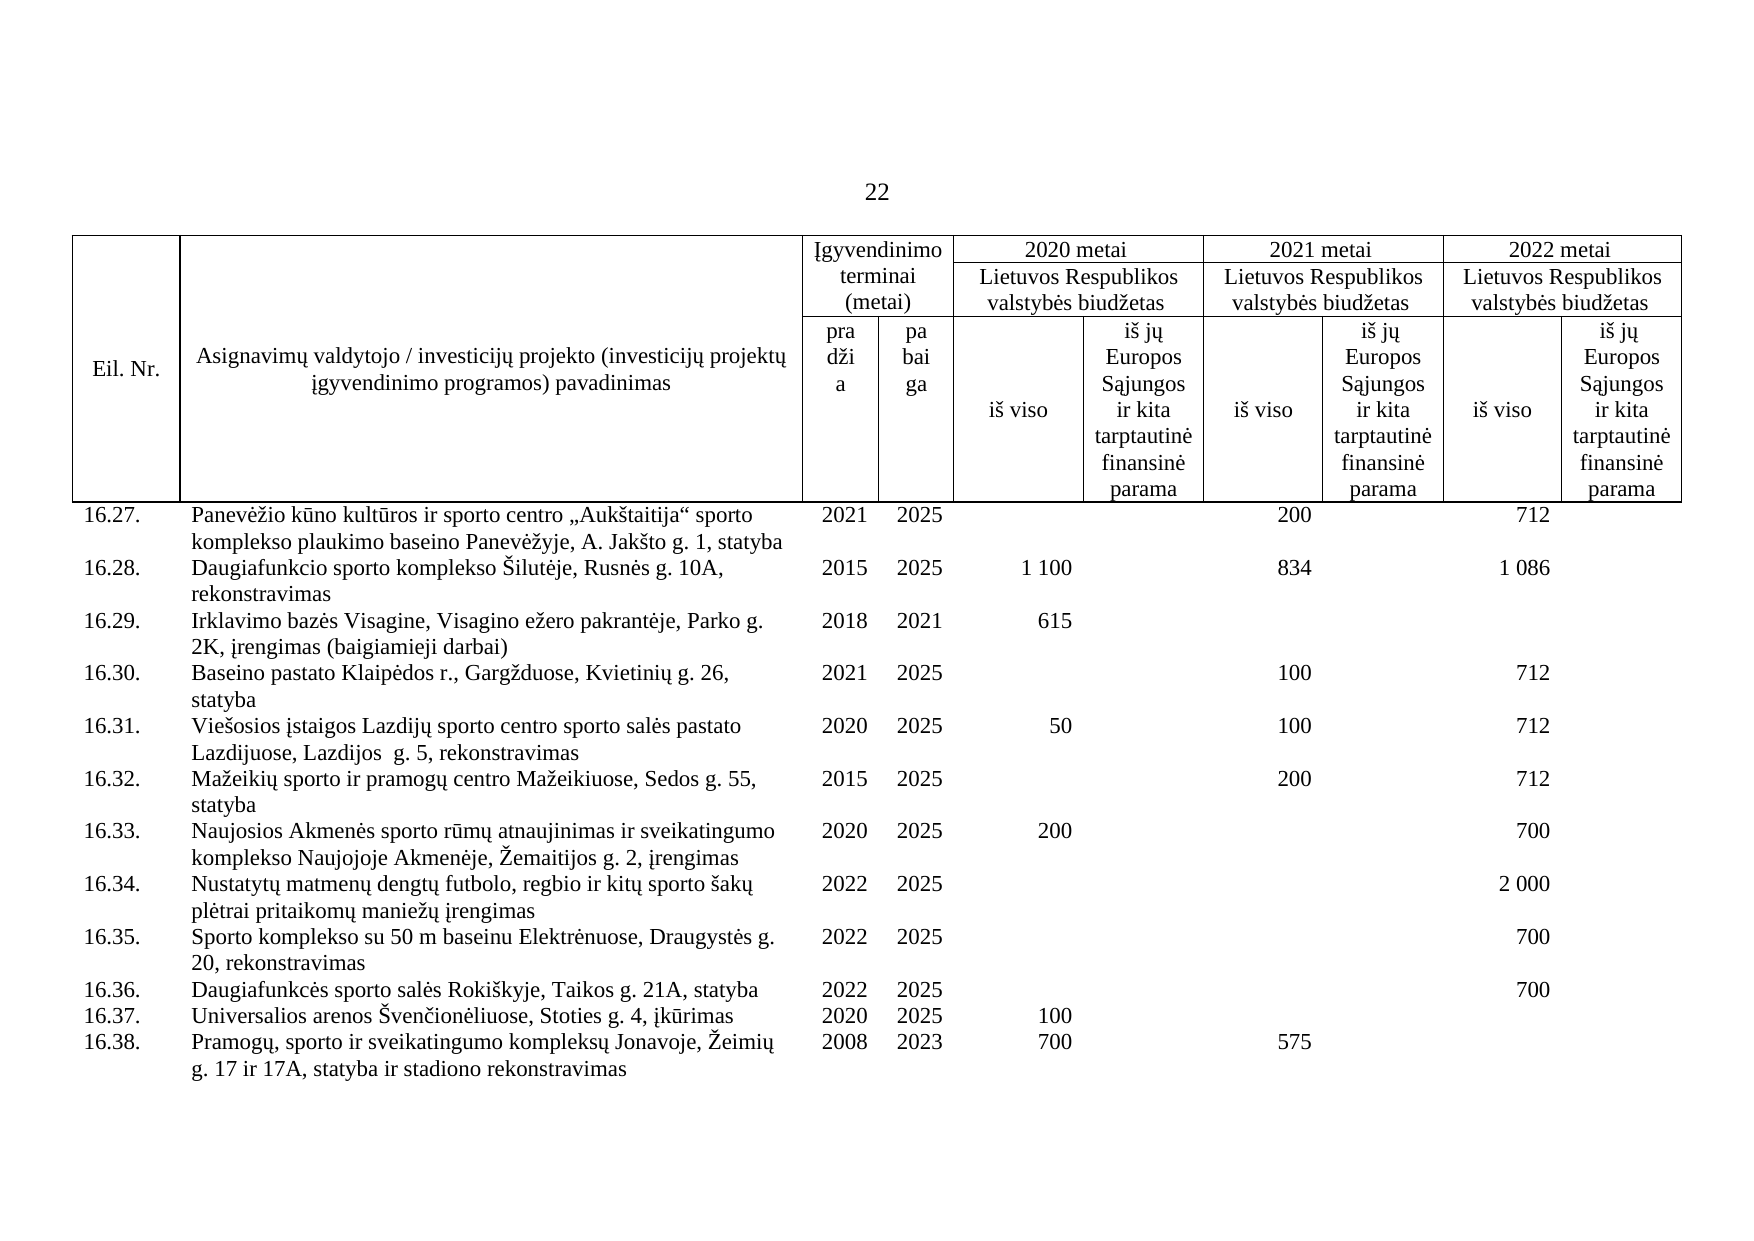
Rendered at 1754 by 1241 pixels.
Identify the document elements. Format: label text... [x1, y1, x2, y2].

table_cell 2020 [803, 818, 879, 870]
table_cell Lietuvos Respublikos valstybės biudžetas [1444, 263, 1681, 316]
table_cell Panevėžio kūno kultūros ir sporto centro „Aukštaitija“ sporto komplekso plaukimo baseino Panevėžyje, A. Jakšto g. 1, statyba [180, 503, 802, 554]
table_cell [1561, 554, 1682, 607]
table_cell [1323, 1002, 1443, 1028]
table_cell 2 000 [1443, 870, 1561, 923]
table_cell 2025 [879, 976, 953, 1002]
table_cell [1204, 818, 1323, 870]
table_cell [1443, 1002, 1561, 1028]
table_cell iš viso [954, 317, 1083, 501]
table_cell [1561, 607, 1682, 659]
table_cell Mažeikių sporto ir pramogų centro Mažeikiuose, Sedos g. 55, statyba [180, 765, 802, 818]
table_cell [1561, 503, 1682, 554]
table_cell 2015 [803, 765, 879, 818]
table_cell [1561, 1002, 1682, 1028]
table_cell 700 [1443, 923, 1561, 976]
table_cell 700 [954, 1029, 1083, 1081]
table_cell Sporto komplekso su 50 m baseinu Elektrėnuose, Draugystės g. 20, rekonstravimas [180, 923, 802, 976]
table_cell [1083, 976, 1204, 1002]
table_cell 575 [1204, 1029, 1323, 1081]
table_cell [1204, 607, 1323, 659]
table_cell [1204, 923, 1323, 976]
table_cell 16.29. [72, 607, 180, 659]
table_cell 50 [954, 712, 1083, 765]
table_cell [1323, 976, 1443, 1002]
table_cell [954, 503, 1083, 554]
table_cell 16.38. [72, 1029, 180, 1081]
table_cell [954, 660, 1083, 712]
table_cell 700 [1443, 976, 1561, 1002]
table_cell 2021 [803, 660, 879, 712]
table_cell 2025 [879, 554, 953, 607]
table_cell [1323, 503, 1443, 554]
table_cell [1083, 818, 1204, 870]
table_cell [1204, 1002, 1323, 1028]
table_cell [1204, 976, 1323, 1002]
table_cell [954, 765, 1083, 818]
table_cell 100 [954, 1002, 1083, 1028]
table_cell 1 100 [954, 554, 1083, 607]
table_cell 16.28. [72, 554, 180, 607]
table_cell [1083, 923, 1204, 976]
table_cell 712 [1443, 712, 1561, 765]
table_cell Naujosios Akmenės sporto rūmų atnaujinimas ir sveikatingumo komplekso Naujojoje Akmenėje, Žemaitijos g. 2, įrengimas [180, 818, 802, 870]
table_cell [1083, 870, 1204, 923]
table_cell 2025 [879, 818, 953, 870]
table_cell Lietuvos Respublikos valstybės biudžetas [1204, 263, 1443, 316]
table_cell [1083, 765, 1204, 818]
table_cell Irklavimo bazės Visagine, Visagino ežero pakrantėje, Parko g. 2K, įrengimas (baigiamieji darbai) [180, 607, 802, 659]
table_cell [1083, 1029, 1204, 1081]
table_cell iš jų Europos Sąjungos ir kita tarptautinė finansinė parama [1323, 317, 1443, 501]
table_header Įgyvendinimo terminai (metai) [803, 236, 953, 316]
table_cell [1323, 660, 1443, 712]
table_cell pabaiga [879, 317, 953, 501]
table_cell [1323, 765, 1443, 818]
table_cell 16.36. [72, 976, 180, 1002]
table_cell 615 [954, 607, 1083, 659]
table_cell 2021 [803, 503, 879, 554]
table_cell [1561, 818, 1682, 870]
table_header 2020 metai [954, 236, 1203, 262]
table_cell iš viso [1204, 317, 1322, 501]
table_cell 16.32. [72, 765, 180, 818]
table_cell 2025 [879, 870, 953, 923]
table_cell [1561, 1029, 1682, 1081]
table_cell Lietuvos Respublikos valstybės biudžetas [954, 263, 1203, 316]
table_cell 2022 [803, 976, 879, 1002]
table_cell [1443, 607, 1561, 659]
table_cell Daugiafunkcės sporto salės Rokiškyje, Taikos g. 21A, statyba [180, 976, 802, 1002]
table_cell Universalios arenos Švenčionėliuose, Stoties g. 4, įkūrimas [180, 1002, 802, 1028]
table_cell 16.37. [72, 1002, 180, 1028]
table_cell [1083, 660, 1204, 712]
table_cell [1323, 870, 1443, 923]
table_cell [1083, 554, 1204, 607]
table_cell [954, 976, 1083, 1002]
table_cell 16.30. [72, 660, 180, 712]
table_cell Viešosios įstaigos Lazdijų sporto centro sporto salės pastato Lazdijuose, Lazdijos g. 5, rekonstravimas [180, 712, 802, 765]
table_cell iš jų Europos Sąjungos ir kita tarptautinė finansinė parama [1084, 317, 1203, 501]
table_cell [1443, 1029, 1561, 1081]
table_cell 2025 [879, 660, 953, 712]
table_header Eil. Nr. [73, 236, 179, 501]
table_cell Nustatytų matmenų dengtų futbolo, regbio ir kitų sporto šakų plėtrai pritaikomų maniežų įrengimas [180, 870, 802, 923]
table_cell 2018 [803, 607, 879, 659]
table_cell 2025 [879, 923, 953, 976]
table_cell 2025 [879, 1002, 953, 1028]
table_cell [1561, 660, 1682, 712]
table_cell 2025 [879, 765, 953, 818]
table_cell [1561, 870, 1682, 923]
table_header Asignavimų valdytojo / investicijų projekto (investicijų projektų įgyvendinimo programos) pavadinimas [181, 236, 802, 501]
table_cell 16.33. [72, 818, 180, 870]
table_cell [1083, 607, 1204, 659]
table_cell 16.35. [72, 923, 180, 976]
table_cell 712 [1443, 503, 1561, 554]
table_cell 2015 [803, 554, 879, 607]
table_cell [1204, 870, 1323, 923]
table_cell 2020 [803, 712, 879, 765]
table_header 2021 metai [1204, 236, 1443, 262]
table_cell [1323, 1029, 1443, 1081]
table_cell 2022 [803, 923, 879, 976]
table_cell [1083, 712, 1204, 765]
table_cell 100 [1204, 660, 1323, 712]
table_cell 700 [1443, 818, 1561, 870]
table_cell 712 [1443, 765, 1561, 818]
table_cell 2008 [803, 1029, 879, 1081]
table_cell [954, 923, 1083, 976]
table_cell [1561, 923, 1682, 976]
table_cell 200 [1204, 503, 1323, 554]
table_cell 2023 [879, 1029, 953, 1081]
table_cell [1323, 923, 1443, 976]
table_cell pradžia [803, 317, 878, 501]
table_cell 2021 [879, 607, 953, 659]
table_cell 1 086 [1443, 554, 1561, 607]
table_cell [1561, 976, 1682, 1002]
table_cell Pramogų, sporto ir sveikatingumo kompleksų Jonavoje, Žeimių g. 17 ir 17A, statyba ir stadiono rekonstravimas [180, 1029, 802, 1081]
table_cell [1323, 818, 1443, 870]
table_cell iš viso [1444, 317, 1561, 501]
table_cell [1561, 712, 1682, 765]
table_cell [1323, 607, 1443, 659]
table_cell 834 [1204, 554, 1323, 607]
table_cell 16.27. [72, 503, 180, 554]
table_cell 2025 [879, 712, 953, 765]
table_cell [1083, 503, 1204, 554]
table_cell 2022 [803, 870, 879, 923]
table_cell [954, 870, 1083, 923]
table_cell 712 [1443, 660, 1561, 712]
table_header 2022 metai [1444, 236, 1681, 262]
table_cell [1083, 1002, 1204, 1028]
table_cell 2025 [879, 503, 953, 554]
table_cell iš jų Europos Sąjungos ir kita tarptautinė finansinė parama [1562, 317, 1681, 501]
table_cell 16.31. [72, 712, 180, 765]
table_cell 200 [1204, 765, 1323, 818]
table_cell Daugiafunkcio sporto komplekso Šilutėje, Rusnės g. 10A, rekonstravimas [180, 554, 802, 607]
table_cell [1561, 765, 1682, 818]
table_cell Baseino pastato Klaipėdos r., Gargžduose, Kvietinių g. 26, statyba [180, 660, 802, 712]
table_cell 2020 [803, 1002, 879, 1028]
table_cell 16.34. [72, 870, 180, 923]
table_cell 200 [954, 818, 1083, 870]
table_cell 100 [1204, 712, 1323, 765]
table_cell [1323, 554, 1443, 607]
table_cell [1323, 712, 1443, 765]
